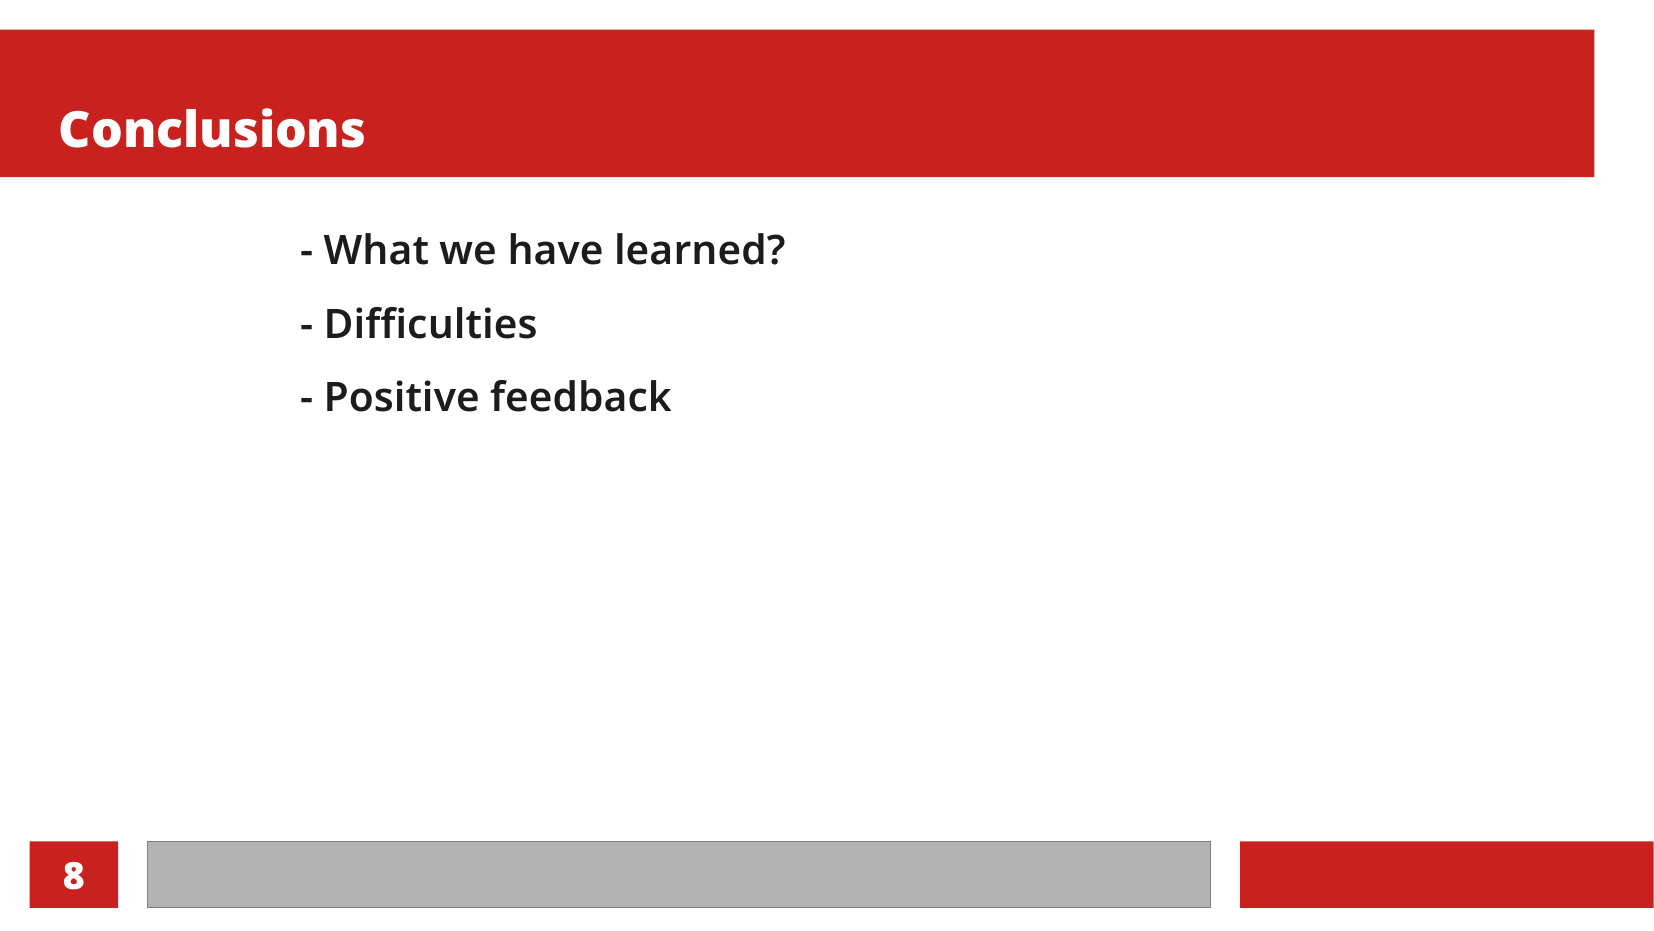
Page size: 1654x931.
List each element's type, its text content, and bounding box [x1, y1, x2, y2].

title Conclusions [59, 44, 1595, 163]
list - What we have learned? - Difficulties - Positive feedback [300, 221, 1324, 798]
